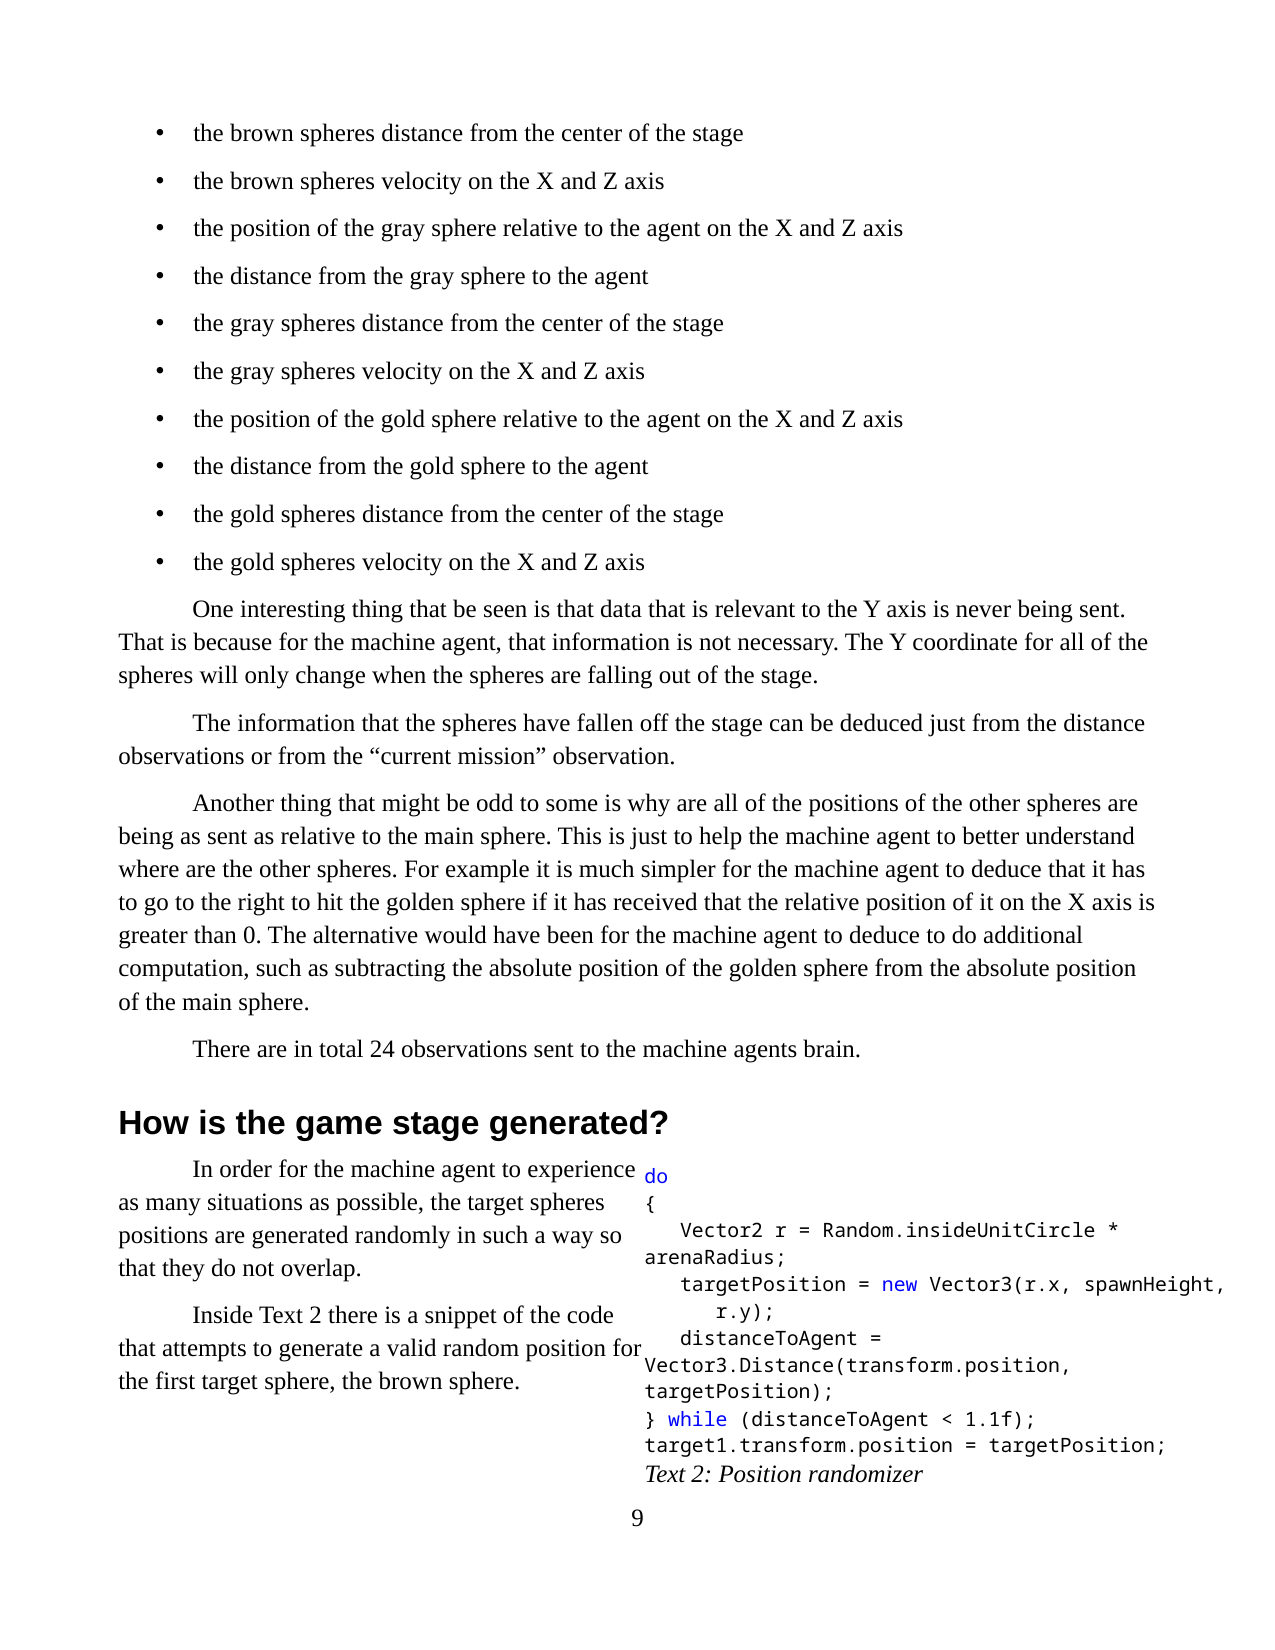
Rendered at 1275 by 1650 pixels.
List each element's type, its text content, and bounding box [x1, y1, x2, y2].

subtitle How is the game stage generated? [118, 1103, 1157, 1141]
subtitle [644, 1162, 1229, 1174]
list the position of the gray sphere relative to the agent on the X and Z axis [156, 213, 1157, 242]
list the distance from the gold sphere to the agent [156, 451, 1157, 480]
list the gray spheres distance from the center of the stage [156, 308, 1157, 337]
text The information that the spheres have fallen off the stage can be deduced just from the distance observations or from the “current mission” observation. [118, 708, 1157, 769]
text There are in total 24 observations sent to the machine agents brain. [118, 1034, 1157, 1063]
list the brown spheres velocity on the X and Z axis [156, 166, 1157, 194]
list the gold spheres distance from the center of the stage [156, 499, 1157, 528]
list the brown spheres distance from the center of the stage [156, 118, 1157, 147]
list the position of the gold sphere relative to the agent on the X and Z axis [156, 404, 1157, 432]
list the gold spheres velocity on the X and Z axis [156, 547, 1157, 575]
list the distance from the gray sphere to the agent [156, 261, 1157, 290]
text In order for the machine agent to experience as many situations as possible, the target spheres positions are generated randomly in such a way so that they do not overlap. [118, 1154, 1157, 1282]
text Text 2: Position randomizer [644, 1174, 1229, 1488]
text Another thing that might be odd to some is why are all of the positions of the other spheres are being as sent as relative to the main sphere. This is just to help the machine agent to better understand where are the other spheres. For example it is much simpler for the machine agent to deduce that it has to go to the right to hit the golden sphere if it has received that the relative position of it on the X axis is greater than 0. The alternative would have been for the machine agent to deduce to do additional computation, such as subtracting the absolute position of the golden sphere from the absolute position of the main sphere. [118, 788, 1157, 1015]
text One interesting thing that be seen is that data that is relevant to the Y axis is never being sent. That is because for the machine agent, that information is not necessary. The Y coordinate for all of the spheres will only change when the spheres are falling out of the stage. [118, 594, 1157, 689]
text Inside Text 2 there is a snippet of the code that attempts to generate a valid random position for the first target sphere, the brown sphere. [118, 1300, 644, 1395]
list the gray spheres velocity on the X and Z axis [156, 356, 1157, 385]
